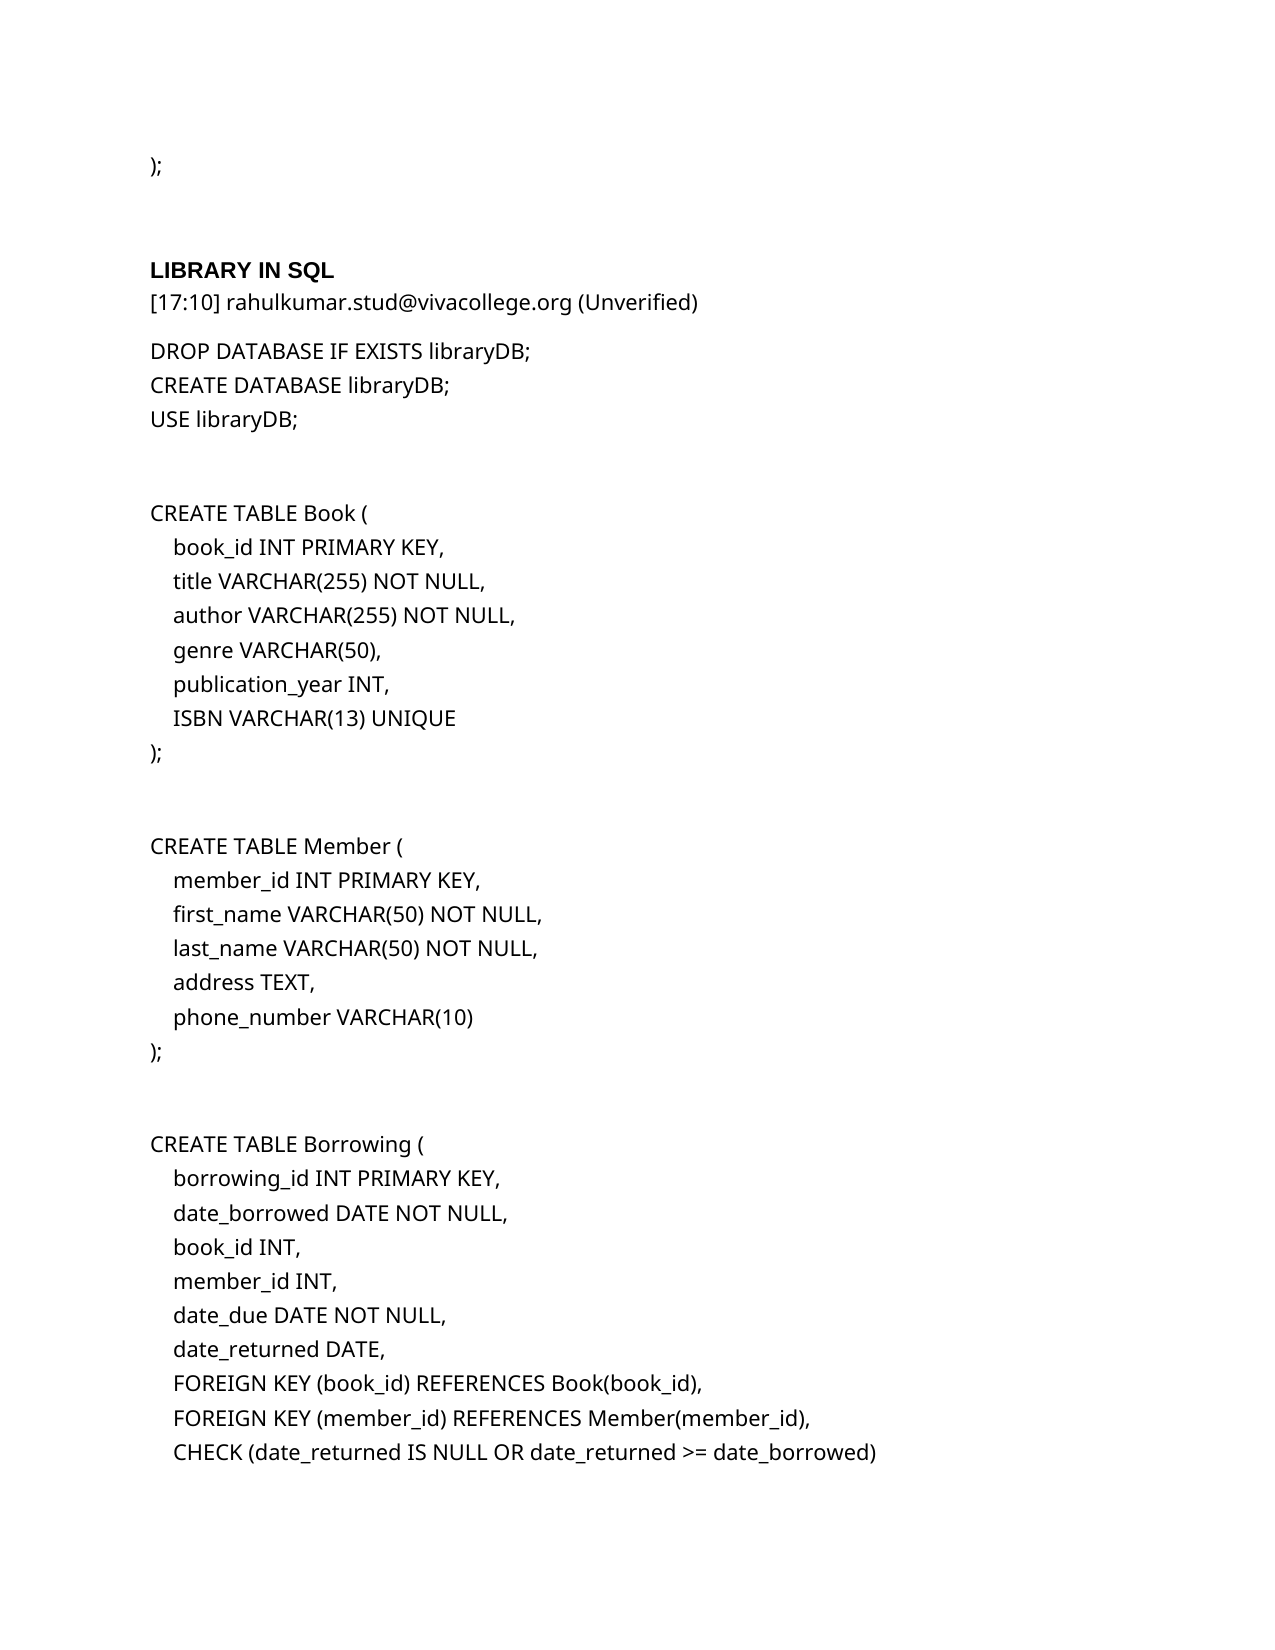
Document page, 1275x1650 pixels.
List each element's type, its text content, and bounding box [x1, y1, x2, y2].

text ); [150, 150, 1125, 180]
text CREATE TABLE Borrowing ( borrowing_id INT PRIMARY KEY, date_borrowed DATE NOT NULL, book_id INT, member_id INT, date_due DATE NOT NULL, date_returned DATE, FOREIGN KEY (book_id) REFERENCES Book(book_id), FOREIGN KEY (member_id) REFERENCES Member(member_id), CHECK (date_returned IS NULL OR date_returned >= date_borrowed) [150, 1129, 1125, 1466]
text DROP DATABASE IF EXISTS libraryDB; CREATE DATABASE libraryDB; USE libraryDB; [150, 336, 1125, 434]
text [17:10] rahulkumar.stud@vivacollege.org (Unverified) [150, 287, 1125, 317]
text LIBRARY IN SQL [150, 257, 1125, 283]
text CREATE TABLE Member ( member_id INT PRIMARY KEY, first_name VARCHAR(50) NOT NULL, last_name VARCHAR(50) NOT NULL, address TEXT, phone_number VARCHAR(10) ); [150, 831, 1125, 1065]
text CREATE TABLE Book ( book_id INT PRIMARY KEY, title VARCHAR(255) NOT NULL, author VARCHAR(255) NOT NULL, genre VARCHAR(50), publication_year INT, ISBN VARCHAR(13) UNIQUE ); [150, 498, 1125, 767]
